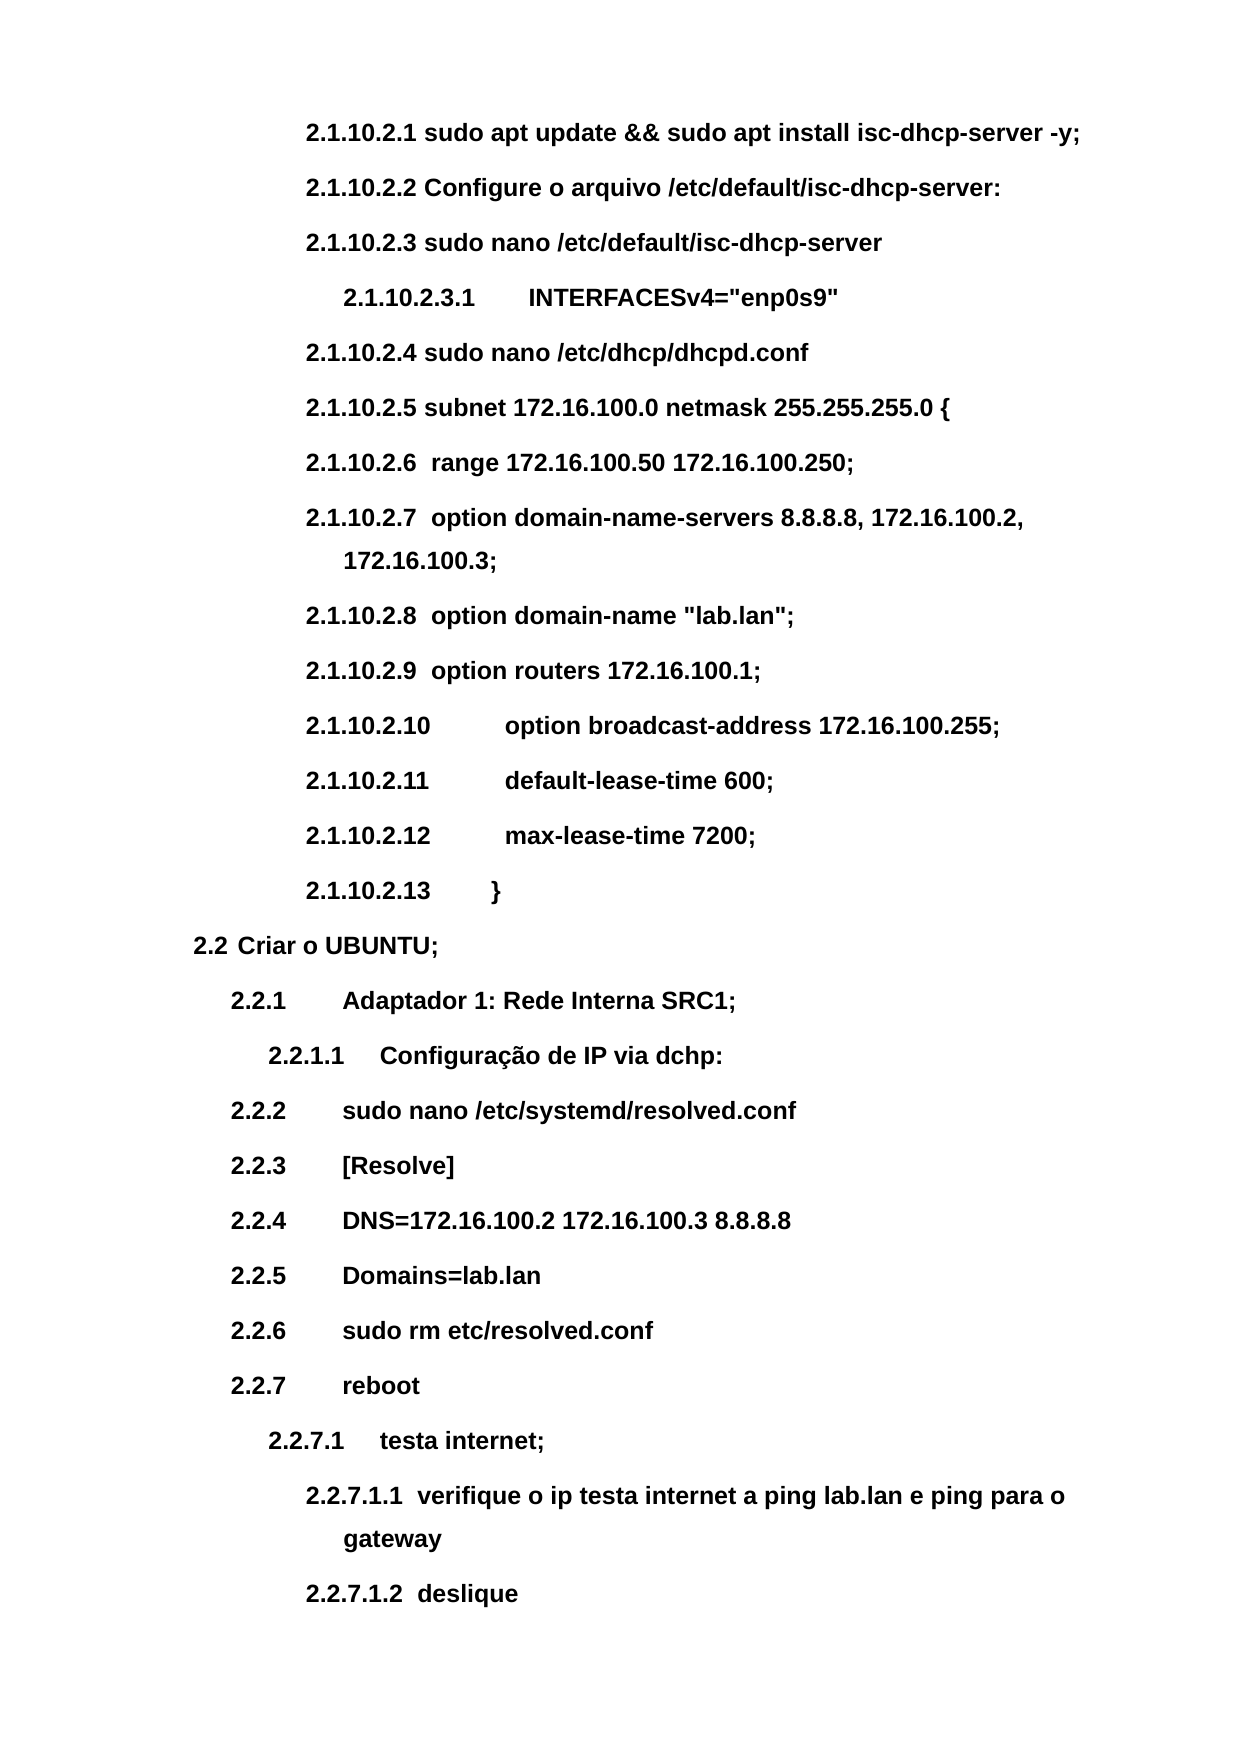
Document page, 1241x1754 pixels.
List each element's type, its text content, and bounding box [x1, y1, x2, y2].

list [Resolve] [231, 1151, 1122, 1180]
list reboot [231, 1371, 1122, 1400]
list option domain-name "lab.lan"; [306, 601, 1122, 630]
list max-lease-time 7200; [306, 821, 1122, 850]
list Criar o UBUNTU; [193, 931, 1122, 960]
list default-lease-time 600; [306, 766, 1122, 795]
list subnet 172.16.100.0 netmask 255.255.255.0 { [306, 393, 1122, 422]
list Domains=lab.lan [231, 1261, 1122, 1290]
list option domain-name-servers 8.8.8.8, 172.16.100.2, 172.16.100.3; [306, 503, 1122, 575]
list sudo nano /etc/dhcp/dhcpd.conf [306, 338, 1122, 367]
list option broadcast-address 172.16.100.255; [306, 711, 1122, 740]
list sudo apt update && sudo apt install isc-dhcp-server -y; [306, 118, 1122, 147]
list option routers 172.16.100.1; [306, 656, 1122, 685]
list sudo nano /etc/systemd/resolved.conf [231, 1096, 1122, 1125]
list Configure o arquivo /etc/default/isc-dhcp-server: [306, 173, 1122, 202]
list Configuração de IP via dchp: [268, 1041, 1122, 1070]
list sudo rm etc/resolved.conf [231, 1316, 1122, 1345]
list deslique [306, 1579, 1122, 1608]
list testa internet; [268, 1426, 1122, 1455]
list range 172.16.100.50 172.16.100.250; [306, 448, 1122, 477]
list Adaptador 1: Rede Interna SRC1; [231, 986, 1122, 1015]
list verifique o ip testa internet a ping lab.lan e ping para o gateway [306, 1481, 1122, 1553]
list INTERFACESv4="enp0s9" [343, 283, 1122, 312]
list sudo nano /etc/default/isc-dhcp-server [306, 228, 1122, 257]
list DNS=172.16.100.2 172.16.100.3 8.8.8.8 [231, 1206, 1122, 1235]
list } [306, 876, 1122, 905]
